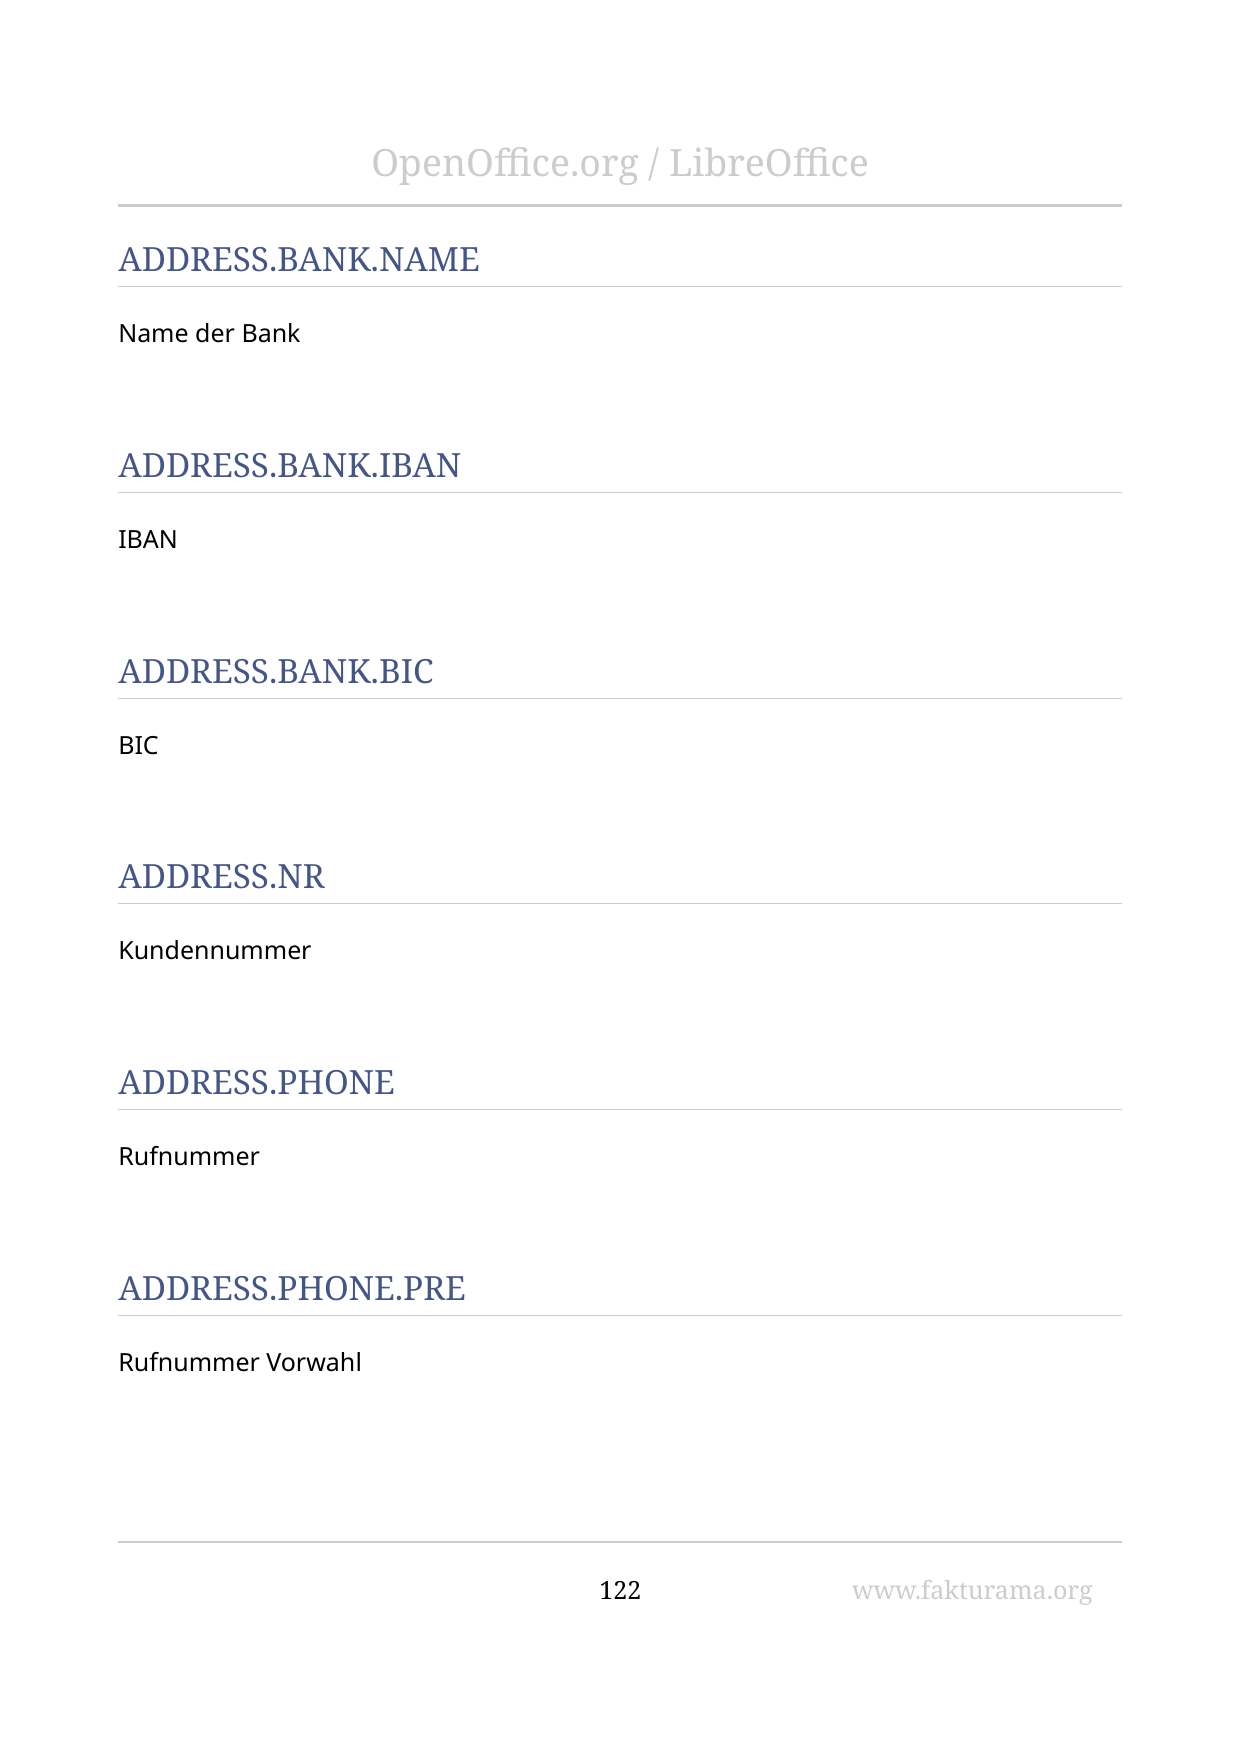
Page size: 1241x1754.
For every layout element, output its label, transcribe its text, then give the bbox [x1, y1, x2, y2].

text IBAN [118, 522, 1122, 556]
subtitle ADDRESS.PHONE.PRE [118, 1265, 1122, 1315]
subtitle ADDRESS.BANK.BIC [118, 648, 1122, 698]
text Rufnummer [118, 1139, 1122, 1173]
subtitle ADDRESS.BANK.NAME [118, 236, 1122, 286]
subtitle ADDRESS.PHONE [118, 1059, 1122, 1109]
text Kundennummer [118, 933, 1122, 967]
subtitle ADDRESS.BANK.IBAN [118, 442, 1122, 492]
text Rufnummer Vorwahl [118, 1344, 1122, 1378]
subtitle ADDRESS.NR [118, 853, 1122, 903]
text BIC [118, 727, 1122, 761]
text Name der Bank [118, 316, 1122, 350]
